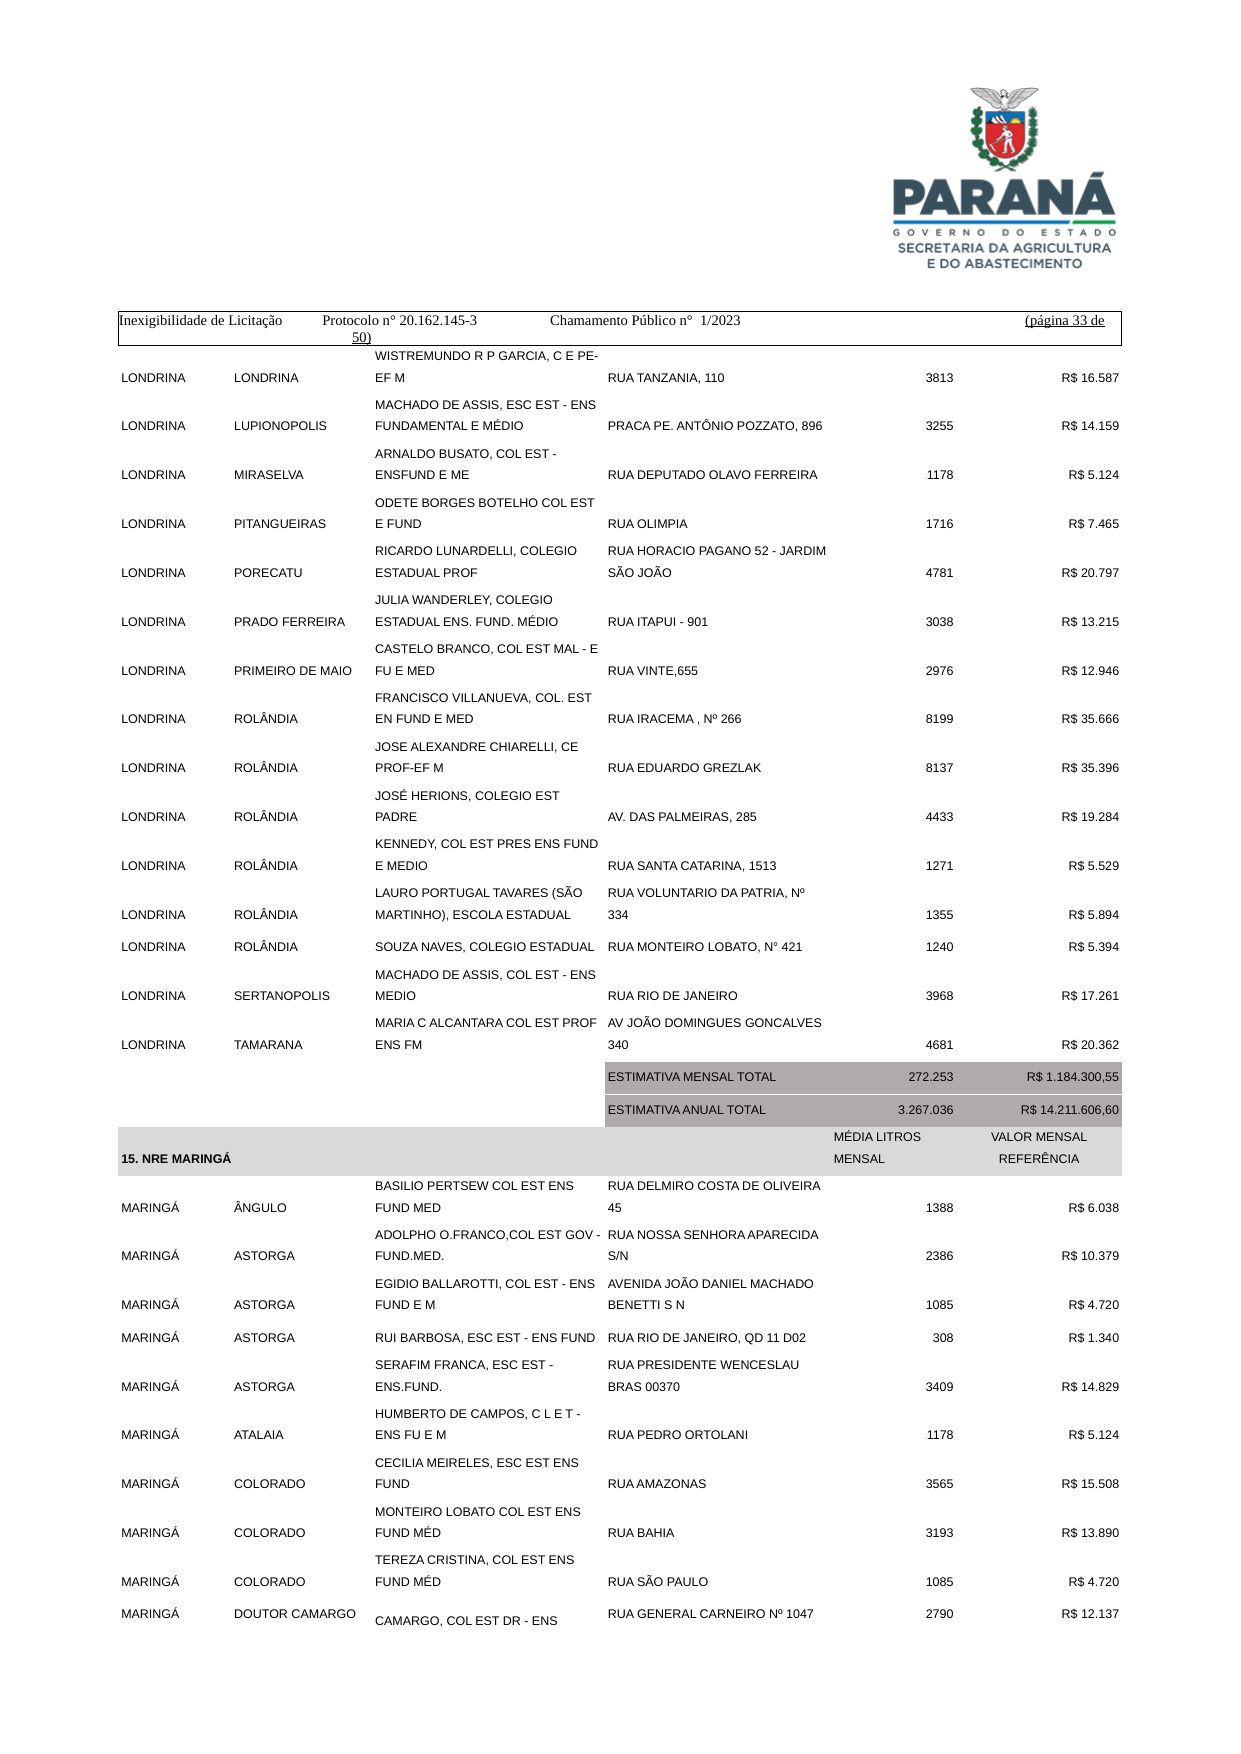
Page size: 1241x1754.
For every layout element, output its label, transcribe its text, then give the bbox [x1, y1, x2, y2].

table_cell MARINGÁ [118, 1404, 231, 1452]
table_cell 1178 [831, 1404, 956, 1452]
table_cell R$ 14.159 [956, 395, 1122, 443]
table_cell MARIA C ALCANTARA COL EST PROF ENS FM [372, 1013, 605, 1062]
table_cell 1178 [831, 444, 956, 492]
table_cell 1085 [831, 1550, 956, 1599]
table_cell 3813 [831, 346, 956, 394]
table_cell R$ 15.508 [956, 1453, 1122, 1501]
table_cell CASTELO BRANCO, COL EST MAL - E FU E MED [372, 639, 605, 688]
table_cell [372, 1062, 605, 1094]
table_cell RUA TANZANIA, 110 [605, 346, 831, 394]
table_cell RUA ITAPUI - 901 [605, 590, 831, 639]
table_cell R$ 20.362 [956, 1013, 1122, 1062]
table_cell ATALAIA [231, 1404, 372, 1452]
table_cell RUA AMAZONAS [605, 1453, 831, 1501]
table_cell RUA NOSSA SENHORA APARECIDA S/N [605, 1225, 831, 1273]
table_cell [118, 1095, 231, 1127]
table_cell ASTORGA [231, 1355, 372, 1403]
table_cell 1355 [831, 883, 956, 932]
table_cell 8199 [831, 688, 956, 737]
table_cell 1240 [831, 932, 956, 964]
table_cell MARINGÁ [118, 1176, 231, 1224]
table_cell 4681 [831, 1013, 956, 1062]
table_cell ROLÂNDIA [231, 883, 372, 932]
table_cell 2976 [831, 639, 956, 688]
table_cell LONDRINA [118, 590, 231, 639]
table_cell LUPIONOPOLIS [231, 395, 372, 443]
table_cell RICARDO LUNARDELLI, COLEGIO ESTADUAL PROF [372, 541, 605, 590]
table_cell MACHADO DE ASSIS, COL EST - ENS MEDIO [372, 964, 605, 1013]
table_cell PRADO FERREIRA [231, 590, 372, 639]
table_cell RUA EDUARDO GREZLAK [605, 737, 831, 785]
table_cell R$ 12.137 [956, 1599, 1122, 1631]
table_cell R$ 10.379 [956, 1225, 1122, 1273]
table_cell R$ 5.894 [956, 883, 1122, 932]
table_cell ROLÂNDIA [231, 688, 372, 737]
table_cell 1085 [831, 1274, 956, 1322]
table_cell LONDRINA [118, 964, 231, 1013]
table_cell 2790 [831, 1599, 956, 1631]
table_cell LONDRINA [231, 346, 372, 394]
table_cell RUA PEDRO ORTOLANI [605, 1404, 831, 1452]
table_cell LONDRINA [118, 541, 231, 590]
table_cell 1271 [831, 834, 956, 883]
table_cell LONDRINA [118, 737, 231, 785]
table_cell COLORADO [231, 1501, 372, 1550]
table_cell JOSE ALEXANDRE CHIARELLI, CE PROF-EF M [372, 737, 605, 785]
table_cell RUA SANTA CATARINA, 1513 [605, 834, 831, 883]
table_cell R$ 17.261 [956, 964, 1122, 1013]
table_cell 2386 [831, 1225, 956, 1273]
table_cell ASTORGA [231, 1225, 372, 1273]
table_cell ROLÂNDIA [231, 932, 372, 964]
table_cell ROLÂNDIA [231, 834, 372, 883]
table_cell [118, 1062, 231, 1094]
table_cell 1716 [831, 492, 956, 541]
table_cell R$ 5.394 [956, 932, 1122, 964]
table_cell TEREZA CRISTINA, COL EST ENS FUND MÉD [372, 1550, 605, 1599]
table_cell RUA OLIMPIA [605, 492, 831, 541]
table_cell SOUZA NAVES, COLEGIO ESTADUAL [372, 932, 605, 964]
table_cell [231, 1095, 372, 1127]
table_cell ASTORGA [231, 1274, 372, 1322]
table_cell 3193 [831, 1501, 956, 1550]
table_cell CAMARGO, COL EST DR - ENS [372, 1599, 605, 1631]
table_cell JULIA WANDERLEY, COLEGIO ESTADUAL ENS. FUND. MÉDIO [372, 590, 605, 639]
table_cell 3.267.036 [831, 1095, 956, 1127]
table_cell KENNEDY, COL EST PRES ENS FUND E MEDIO [372, 834, 605, 883]
table_cell DOUTOR CAMARGO [231, 1599, 372, 1631]
table_cell RUA SÃO PAULO [605, 1550, 831, 1599]
table_cell LONDRINA [118, 444, 231, 492]
table_cell ESTIMATIVA ANUAL TOTAL [605, 1095, 831, 1127]
table_cell R$ 7.465 [956, 492, 1122, 541]
table_cell LONDRINA [118, 688, 231, 737]
table_cell LONDRINA [118, 492, 231, 541]
table_cell MACHADO DE ASSIS, ESC EST - ENS FUNDAMENTAL E MÉDIO [372, 395, 605, 443]
table_cell ROLÂNDIA [231, 737, 372, 785]
table_cell 3255 [831, 395, 956, 443]
table_cell LONDRINA [118, 785, 231, 834]
table_cell 1388 [831, 1176, 956, 1224]
table_cell 3409 [831, 1355, 956, 1403]
table_cell R$ 14.829 [956, 1355, 1122, 1403]
table_cell [231, 1062, 372, 1094]
table_cell LONDRINA [118, 932, 231, 964]
table_cell SERAFIM FRANCA, ESC EST - ENS.FUND. [372, 1355, 605, 1403]
table_cell 8137 [831, 737, 956, 785]
table_cell MARINGÁ [118, 1550, 231, 1599]
table_cell ESTIMATIVA MENSAL TOTAL [605, 1062, 831, 1094]
table_cell 15. NRE MARINGÁ [118, 1127, 831, 1176]
table_cell ARNALDO BUSATO, COL EST - ENSFUND E ME [372, 444, 605, 492]
table_cell R$ 4.720 [956, 1274, 1122, 1322]
table_cell ASTORGA [231, 1322, 372, 1355]
table_cell RUA GENERAL CARNEIRO Nº 1047 [605, 1599, 831, 1631]
table_cell R$ 13.890 [956, 1501, 1122, 1550]
table_cell COLORADO [231, 1550, 372, 1599]
table_cell R$ 12.946 [956, 639, 1122, 688]
table_cell R$ 6.038 [956, 1176, 1122, 1224]
table_cell 4433 [831, 785, 956, 834]
table_cell EGIDIO BALLAROTTI, COL EST - ENS FUND E M [372, 1274, 605, 1322]
table_cell 3038 [831, 590, 956, 639]
table_cell ADOLPHO O.FRANCO,COL EST GOV - FUND.MED. [372, 1225, 605, 1273]
table_cell MARINGÁ [118, 1322, 231, 1355]
table_cell LONDRINA [118, 346, 231, 394]
table_cell R$ 14.211.606,60 [956, 1095, 1122, 1127]
table_cell 272.253 [831, 1062, 956, 1094]
table_cell BASILIO PERTSEW COL EST ENS FUND MED [372, 1176, 605, 1224]
table_cell LAURO PORTUGAL TAVARES (SÃO MARTINHO), ESCOLA ESTADUAL [372, 883, 605, 932]
table_cell R$ 1.340 [956, 1322, 1122, 1355]
table_cell ROLÂNDIA [231, 785, 372, 834]
table_cell WISTREMUNDO R P GARCIA, C E PE-EF M [372, 346, 605, 394]
table_cell MARINGÁ [118, 1274, 231, 1322]
table_cell R$ 19.284 [956, 785, 1122, 834]
table_cell COLORADO [231, 1453, 372, 1501]
table_cell 3968 [831, 964, 956, 1013]
table_cell MARINGÁ [118, 1599, 231, 1631]
table_cell ODETE BORGES BOTELHO COL EST E FUND [372, 492, 605, 541]
table_cell MIRASELVA [231, 444, 372, 492]
table_cell 4781 [831, 541, 956, 590]
table_cell AVENIDA JOÃO DANIEL MACHADO BENETTI S N [605, 1274, 831, 1322]
table_cell 308 [831, 1322, 956, 1355]
table_cell RUI BARBOSA, ESC EST - ENS FUND [372, 1322, 605, 1355]
table_cell SERTANOPOLIS [231, 964, 372, 1013]
table_cell RUA RIO DE JANEIRO, QD 11 D02 [605, 1322, 831, 1355]
table_cell HUMBERTO DE CAMPOS, C L E T - ENS FU E M [372, 1404, 605, 1452]
table_cell MÉDIA LITROS MENSAL [831, 1127, 956, 1176]
table_cell R$ 5.124 [956, 444, 1122, 492]
table_cell ÂNGULO [231, 1176, 372, 1224]
table_cell R$ 35.396 [956, 737, 1122, 785]
table_cell RUA BAHIA [605, 1501, 831, 1550]
table_cell VALOR MENSAL REFERÊNCIA [956, 1127, 1122, 1176]
table_cell R$ 20.797 [956, 541, 1122, 590]
table_cell R$ 35.666 [956, 688, 1122, 737]
table_cell RUA DEPUTADO OLAVO FERREIRA [605, 444, 831, 492]
table_cell RUA HORACIO PAGANO 52 - JARDIM SÃO JOÃO [605, 541, 831, 590]
table_cell RUA IRACEMA , Nº 266 [605, 688, 831, 737]
table_cell [372, 1095, 605, 1127]
table_cell R$ 16.587 [956, 346, 1122, 394]
table_cell PORECATU [231, 541, 372, 590]
table_cell R$ 13.215 [956, 590, 1122, 639]
table_cell R$ 5.124 [956, 1404, 1122, 1452]
table_cell RUA RIO DE JANEIRO [605, 964, 831, 1013]
table_cell TAMARANA [231, 1013, 372, 1062]
table_cell PITANGUEIRAS [231, 492, 372, 541]
table_cell R$ 4.720 [956, 1550, 1122, 1599]
table_cell PRACA PE. ANTÔNIO POZZATO, 896 [605, 395, 831, 443]
table_cell LONDRINA [118, 1013, 231, 1062]
table_cell JOSÉ HERIONS, COLEGIO EST PADRE [372, 785, 605, 834]
table_cell FRANCISCO VILLANUEVA, COL. EST EN FUND E MED [372, 688, 605, 737]
table_cell LONDRINA [118, 834, 231, 883]
table_cell AV JOÃO DOMINGUES GONCALVES 340 [605, 1013, 831, 1062]
table_cell MONTEIRO LOBATO COL EST ENS FUND MÉD [372, 1501, 605, 1550]
table_cell RUA VINTE,655 [605, 639, 831, 688]
table_cell MARINGÁ [118, 1225, 231, 1273]
table_cell RUA VOLUNTARIO DA PATRIA, Nº 334 [605, 883, 831, 932]
table_cell MARINGÁ [118, 1453, 231, 1501]
table_cell RUA PRESIDENTE WENCESLAU BRAS 00370 [605, 1355, 831, 1403]
table_cell R$ 1.184.300,55 [956, 1062, 1122, 1094]
table_cell RUA MONTEIRO LOBATO, N° 421 [605, 932, 831, 964]
table_cell MARINGÁ [118, 1355, 231, 1403]
table_cell 3565 [831, 1453, 956, 1501]
table_cell LONDRINA [118, 883, 231, 932]
table_cell MARINGÁ [118, 1501, 231, 1550]
table_cell PRIMEIRO DE MAIO [231, 639, 372, 688]
table_cell LONDRINA [118, 395, 231, 443]
table_cell LONDRINA [118, 639, 231, 688]
table_cell CECILIA MEIRELES, ESC EST ENS FUND [372, 1453, 605, 1501]
table_cell R$ 5.529 [956, 834, 1122, 883]
table_cell RUA DELMIRO COSTA DE OLIVEIRA 45 [605, 1176, 831, 1224]
table_cell AV. DAS PALMEIRAS, 285 [605, 785, 831, 834]
